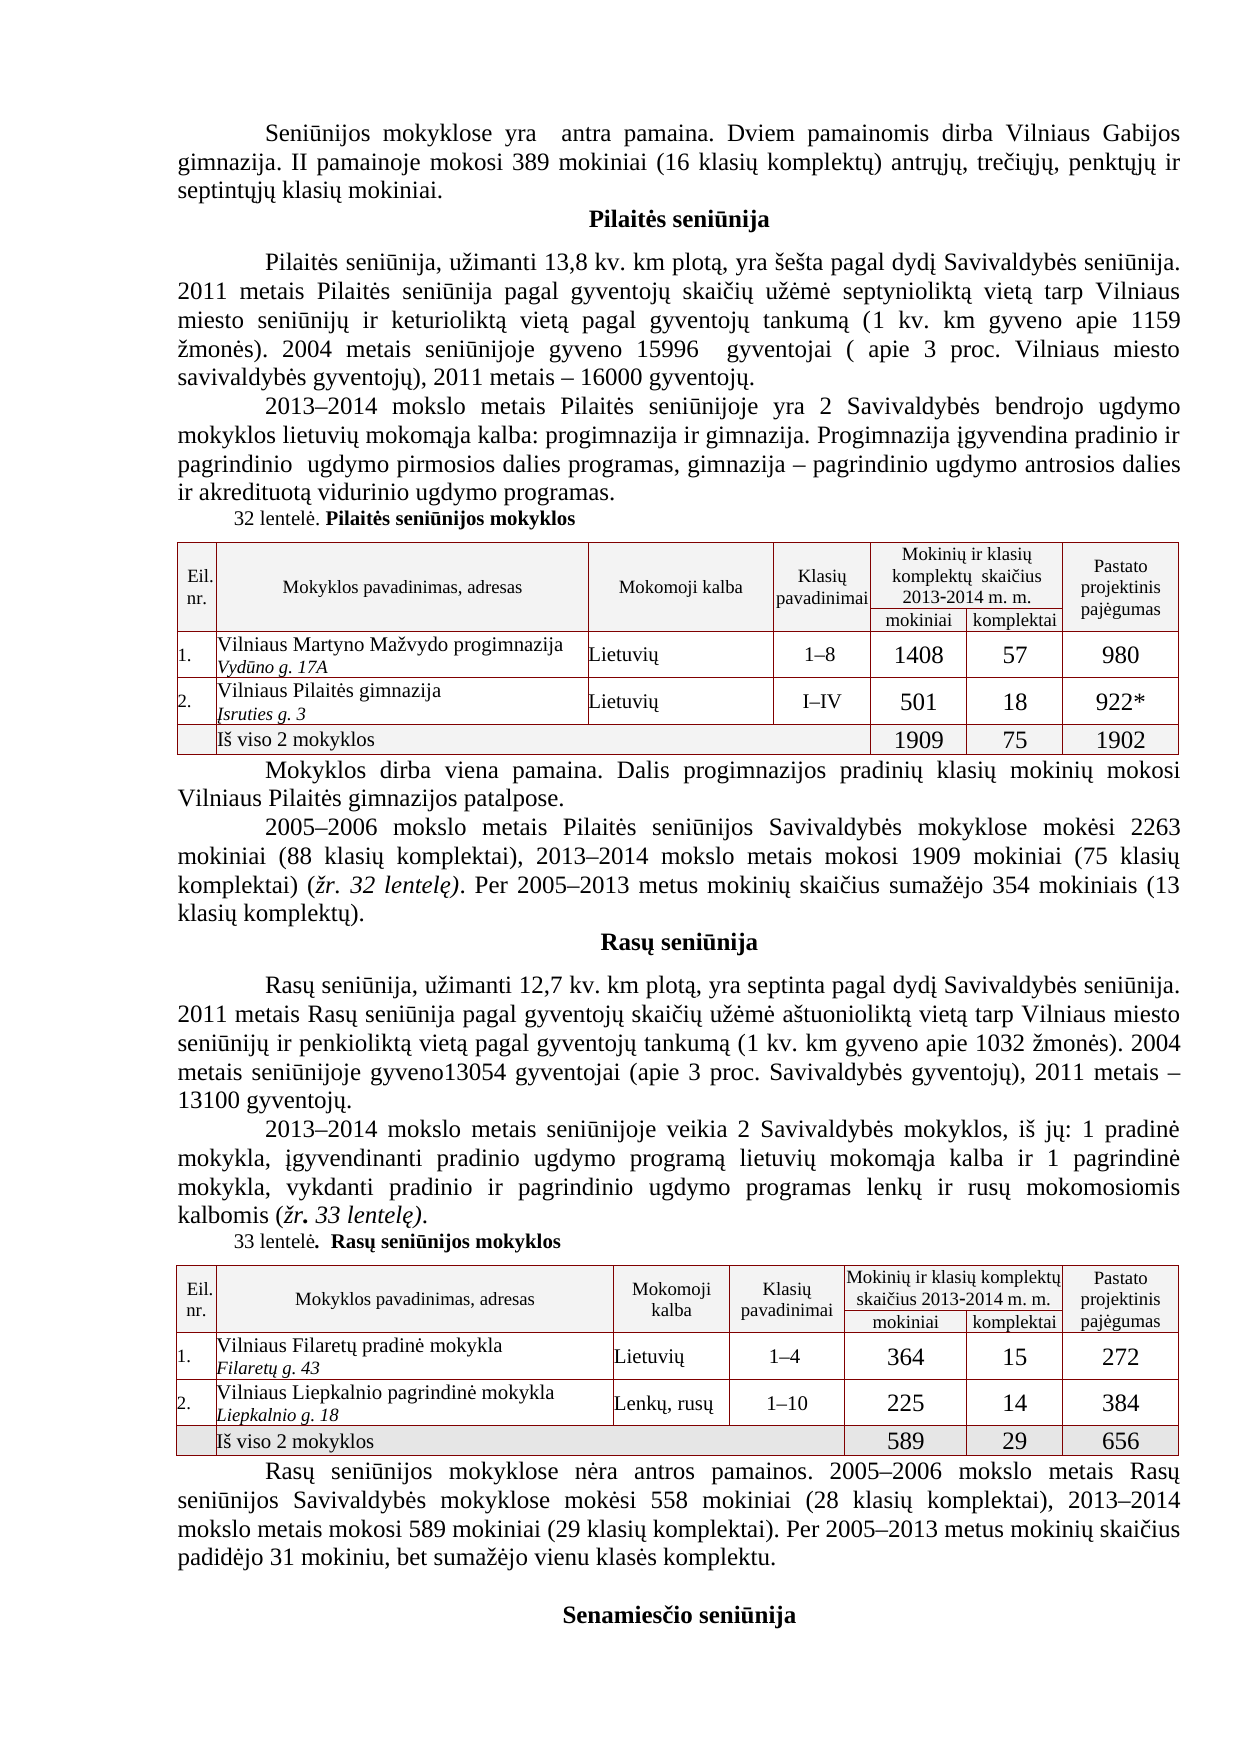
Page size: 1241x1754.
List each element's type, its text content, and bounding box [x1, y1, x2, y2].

text Rasų seniūnijos mokyklose nėra antros pamainos. 2005–2006 mokslo metais Rasų seniūnijos Savivaldybės mokyklose mokėsi 558 mokiniai (28 klasių komplektai), 2013–2014 mokslo metais mokosi 589 mokiniai (29 klasių komplektai). Per 2005–2013 metus mokinių skaičius padidėjo 31 mokiniu, bet sumažėjo vienu klasės komplektu. [177, 1456, 1181, 1571]
table_header Klasių pavadinimai [730, 1266, 844, 1332]
table_cell Vilniaus Martyno Mažvydo progimnazija Vydūno g. 17A [217, 632, 588, 677]
text 32 lentelė. Pilaitės seniūnijos mokyklos [177, 506, 1181, 530]
table_cell 980 [1063, 632, 1178, 677]
table_cell 384 [1063, 1380, 1178, 1425]
table_cell Vilniaus Filaretų pradinė mokykla Filaretų g. 43 [217, 1333, 613, 1379]
table_header Mokinių ir klasių komplektų skaičius 20132014 m. m. [845, 1266, 1062, 1309]
table_header Eil. nr. [177, 1266, 216, 1332]
table_cell 18 [967, 678, 1062, 724]
text 33 lentelė. Rasų seniūnijos mokyklos [177, 1229, 1181, 1253]
table_header Pastato projektinis pajėgumas [1063, 1266, 1178, 1332]
table_cell komplektai [967, 1311, 1062, 1332]
text Senamiesčio seniūnija [177, 1600, 1181, 1629]
text Seniūnijos mokyklose yra antra pamaina. Dviem pamainomis dirba Vilniaus Gabijos gimnazija. II pamainoje mokosi 389 mokiniai (16 klasių komplektų) antrųjų, trečiųjų, penktųjų ir septintųjų klasių mokiniai. [177, 118, 1181, 204]
text 2013–2014 mokslo metais seniūnijoje veikia 2 Savivaldybės mokyklos, iš jų: 1 pradinė mokykla, įgyvendinanti pradinio ugdymo programą lietuvių mokomąja kalba ir 1 pagrindinė mokykla, vykdanti pradinio ir pagrindinio ugdymo programas lenkų ir rusų mokomosiomis kalbomis (žr. 33 lentelę). [177, 1114, 1181, 1229]
table_cell 29 [967, 1426, 1062, 1455]
table_cell mokiniai [845, 1311, 966, 1332]
table_cell Vilniaus Liepkalnio pagrindinė mokykla Liepkalnio g. 18 [217, 1380, 613, 1425]
table_cell 2. [178, 678, 216, 724]
table_cell mokiniai [871, 609, 966, 631]
table_cell Lietuvių [589, 678, 773, 724]
table_cell 75 [967, 725, 1062, 754]
text Mokyklos dirba viena pamaina. Dalis progimnazijos pradinių klasių mokinių mokosi Vilniaus Pilaitės gimnazijos patalpose. [177, 755, 1181, 812]
table_cell 14 [967, 1380, 1062, 1425]
table_cell Iš viso 2 mokyklos [217, 725, 870, 754]
table_cell 1. [178, 632, 216, 677]
text 2005–2006 mokslo metais Pilaitės seniūnijos Savivaldybės mokyklose mokėsi 2263 mokiniai (88 klasių komplektai), 2013–2014 mokslo metais mokosi 1909 mokiniai (75 klasių komplektai) (žr. 32 lentelę). Per 2005–2013 metus mokinių skaičius sumažėjo 354 mokiniais (13 klasių komplektų). [177, 812, 1181, 927]
table_cell 589 [845, 1426, 966, 1455]
table_cell Lietuvių [614, 1333, 729, 1379]
table_cell 1902 [1063, 725, 1178, 754]
table_cell 1. [177, 1333, 216, 1379]
table_cell Lietuvių [589, 632, 773, 677]
table_header Mokyklos pavadinimas, adresas [217, 1266, 613, 1332]
table_cell [177, 1426, 216, 1455]
table_header Mokomoji kalba [614, 1266, 729, 1332]
table_cell 364 [845, 1333, 966, 1379]
table_cell 922* [1063, 678, 1178, 724]
table_cell 272 [1063, 1333, 1178, 1379]
table_cell 1–10 [730, 1380, 844, 1425]
table_cell 1–8 [774, 632, 870, 677]
text Pilaitės seniūnija, užimanti 13,8 kv. km plotą, yra šešta pagal dydį Savivaldybės seniūnija. 2011 metais Pilaitės seniūnija pagal gyventojų skaičių užėmė septynioliktą vietą tarp Vilniaus miesto seniūnijų ir keturioliktą vietą pagal gyventojų tankumą (1 kv. km gyveno apie 1159 žmonės). 2004 metais seniūnijoje gyveno 15996 gyventojai ( apie 3 proc. Vilniaus miesto savivaldybės gyventojų), 2011 metais – 16000 gyventojų. [177, 247, 1181, 391]
table_header Mokyklos pavadinimas, adresas [217, 543, 588, 631]
table_cell 656 [1063, 1426, 1178, 1455]
table_cell [178, 725, 216, 754]
table_cell Vilniaus Pilaitės gimnazija Įsruties g. 3 [217, 678, 588, 724]
table_cell 2. [177, 1380, 216, 1425]
table_cell I–IV [774, 678, 870, 724]
table_cell 501 [871, 678, 966, 724]
table_cell komplektai [967, 609, 1062, 631]
table_cell Lenkų, rusų [614, 1380, 729, 1425]
table_cell 1–4 [730, 1333, 844, 1379]
table_cell 1408 [871, 632, 966, 677]
table_cell Iš viso 2 mokyklos [217, 1426, 844, 1455]
table_cell 1909 [871, 725, 966, 754]
text Pilaitės seniūnija [177, 204, 1181, 233]
table_cell 225 [845, 1380, 966, 1425]
text 2013–2014 mokslo metais Pilaitės seniūnijoje yra 2 Savivaldybės bendrojo ugdymo mokyklos lietuvių mokomąja kalba: progimnazija ir gimnazija. Progimnazija įgyvendina pradinio ir pagrindinio ugdymo pirmosios dalies programas, gimnazija – pagrindinio ugdymo antrosios dalies ir akredituotą vidurinio ugdymo programas. [177, 391, 1181, 506]
table_header Pastato projektinis pajėgumas [1063, 543, 1178, 631]
table_cell 15 [967, 1333, 1062, 1379]
table_cell 57 [967, 632, 1062, 677]
table_header Klasių pavadinimai [774, 543, 870, 631]
table_header Mokinių ir klasių komplektų skaičius 20132014 m. m. [871, 543, 1062, 608]
text Rasų seniūnija [177, 927, 1181, 956]
table_header Eil. nr. [178, 543, 216, 631]
table_header Mokomoji kalba [589, 543, 773, 631]
text Rasų seniūnija, užimanti 12,7 kv. km plotą, yra septinta pagal dydį Savivaldybės seniūnija. 2011 metais Rasų seniūnija pagal gyventojų skaičių užėmė aštuonioliktą vietą tarp Vilniaus miesto seniūnijų ir penkioliktą vietą pagal gyventojų tankumą (1 kv. km gyveno apie 1032 žmonės). 2004 metais seniūnijoje gyveno13054 gyventojai (apie 3 proc. Savivaldybės gyventojų), 2011 metais – 13100 gyventojų. [177, 970, 1181, 1114]
